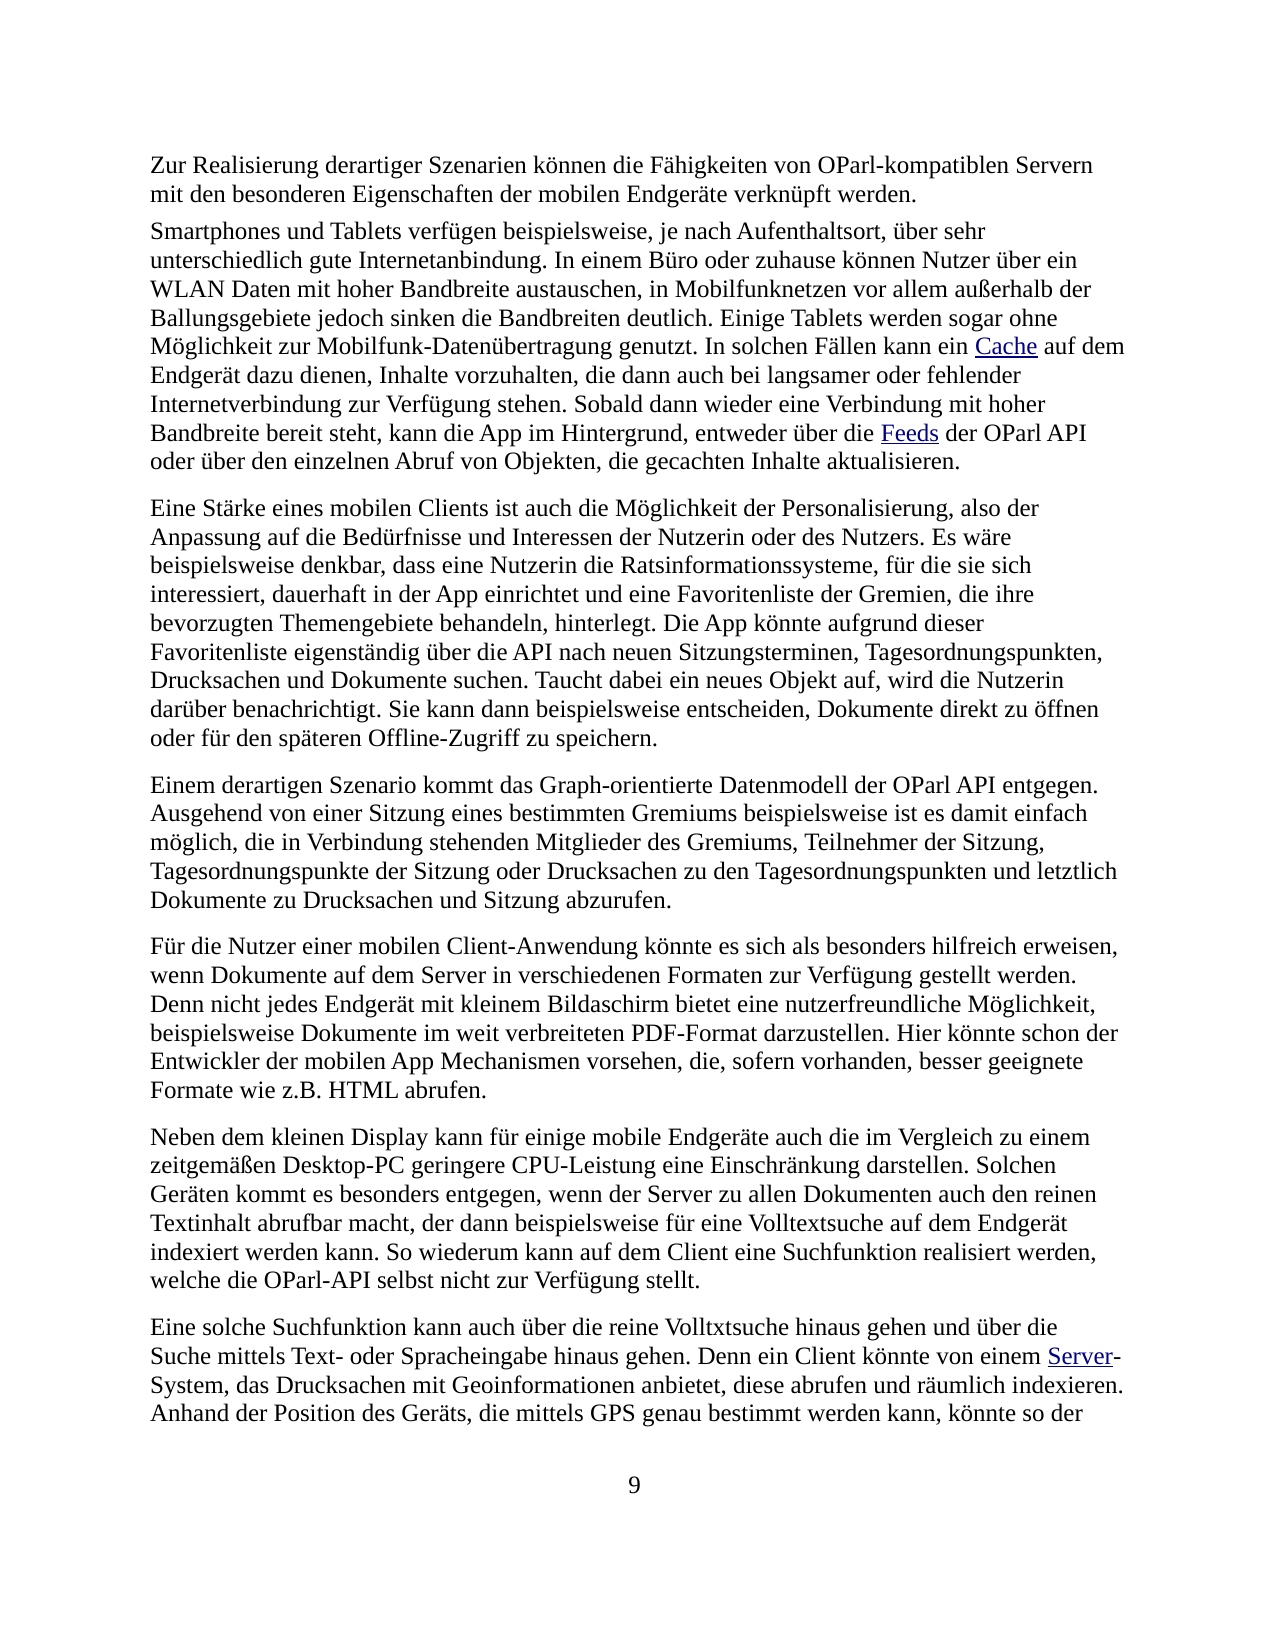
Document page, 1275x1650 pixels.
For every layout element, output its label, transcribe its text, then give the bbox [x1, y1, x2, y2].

text Einem derartigen Szenario kommt das Graph-orientierte Datenmodell der OParl API entgegen. Ausgehend von einer Sitzung eines bestimmten Gremiums beispielsweise ist es damit einfach möglich, die in Verbindung stehenden Mitglieder des Gremiums, Teilnehmer der Sitzung, Tagesordnungspunkte der Sitzung oder Drucksachen zu den Tagesordnungspunkten und letztlich Dokumente zu Drucksachen und Sitzung abzurufen. [150, 770, 1125, 913]
text Eine Stärke eines mobilen Clients ist auch die Möglichkeit der Personalisierung, also der Anpassung auf die Bedürfnisse und Interessen der Nutzerin oder des Nutzers. Es wäre beispielsweise denkbar, dass eine Nutzerin die Ratsinformationssysteme, für die sie sich interessiert, dauerhaft in der App einrichtet und eine Favoritenliste der Gremien, die ihre bevorzugten Themengebiete behandeln, hinterlegt. Die App könnte aufgrund dieser Favoritenliste eigenständig über die API nach neuen Sitzungsterminen, Tagesordnungspunkten, Drucksachen und Dokumente suchen. Taucht dabei ein neues Objekt auf, wird die Nutzerin darüber benachrichtigt. Sie kann dann beispielsweise entscheiden, Dokumente direkt zu öffnen oder für den späteren Offline-Zugriff zu speichern. [150, 493, 1125, 752]
text Smartphones und Tablets verfügen beispielsweise, je nach Aufenthaltsort, über sehr unterschiedlich gute Internetanbindung. In einem Büro oder zuhause können Nutzer über ein WLAN Daten mit hoher Bandbreite austauschen, in Mobilfunknetzen vor allem außerhalb der Ballungsgebiete jedoch sinken die Bandbreiten deutlich. Einige Tablets werden sogar ohne Möglichkeit zur Mobilfunk-Datenübertragung genutzt. In solchen Fällen kann ein Cache auf dem Endgerät dazu dienen, Inhalte vorzuhalten, die dann auch bei langsamer oder fehlender Internetverbindung zur Verfügung stehen. Sobald dann wieder eine Verbindung mit hoher Bandbreite bereit steht, kann die App im Hintergrund, entweder über die Feeds der OParl API oder über den einzelnen Abruf von Objekten, die gecachten Inhalte aktualisieren. [150, 216, 1125, 475]
text Eine solche Suchfunktion kann auch über die reine Volltxtsuche hinaus gehen und über die Suche mittels Text- oder Spracheingabe hinaus gehen. Denn ein Client könnte von einem Server-System, das Drucksachen mit Geoinformationen anbietet, diese abrufen und räumlich indexieren. Anhand der Position des Geräts, die mittels GPS genau bestimmt werden kann, könnte so der [150, 1312, 1125, 1427]
text Zur Realisierung derartiger Szenarien können die Fähigkeiten von OParl-kompatiblen Servern mit den besonderen Eigenschaften der mobilen Endgeräte verknüpft werden. [150, 150, 1125, 207]
text Für die Nutzer einer mobilen Client-Anwendung könnte es sich als besonders hilfreich erweisen, wenn Dokumente auf dem Server in verschiedenen Formaten zur Verfügung gestellt werden. Denn nicht jedes Endgerät mit kleinem Bildaschirm bietet eine nutzerfreundliche Möglichkeit, beispielsweise Dokumente im weit verbreiteten PDF-Format darzustellen. Hier könnte schon der Entwickler der mobilen App Mechanismen vorsehen, die, sofern vorhanden, besser geeignete Formate wie z.B. HTML abrufen. [150, 931, 1125, 1104]
text Neben dem kleinen Display kann für einige mobile Endgeräte auch die im Vergleich zu einem zeitgemäßen Desktop-PC geringere CPU-Leistung eine Einschränkung darstellen. Solchen Geräten kommt es besonders entgegen, wenn der Server zu allen Dokumenten auch den reinen Textinhalt abrufbar macht, der dann beispielsweise für eine Volltextsuche auf dem Endgerät indexiert werden kann. So wiederum kann auf dem Client eine Suchfunktion realisiert werden, welche die OParl-API selbst nicht zur Verfügung stellt. [150, 1122, 1125, 1294]
